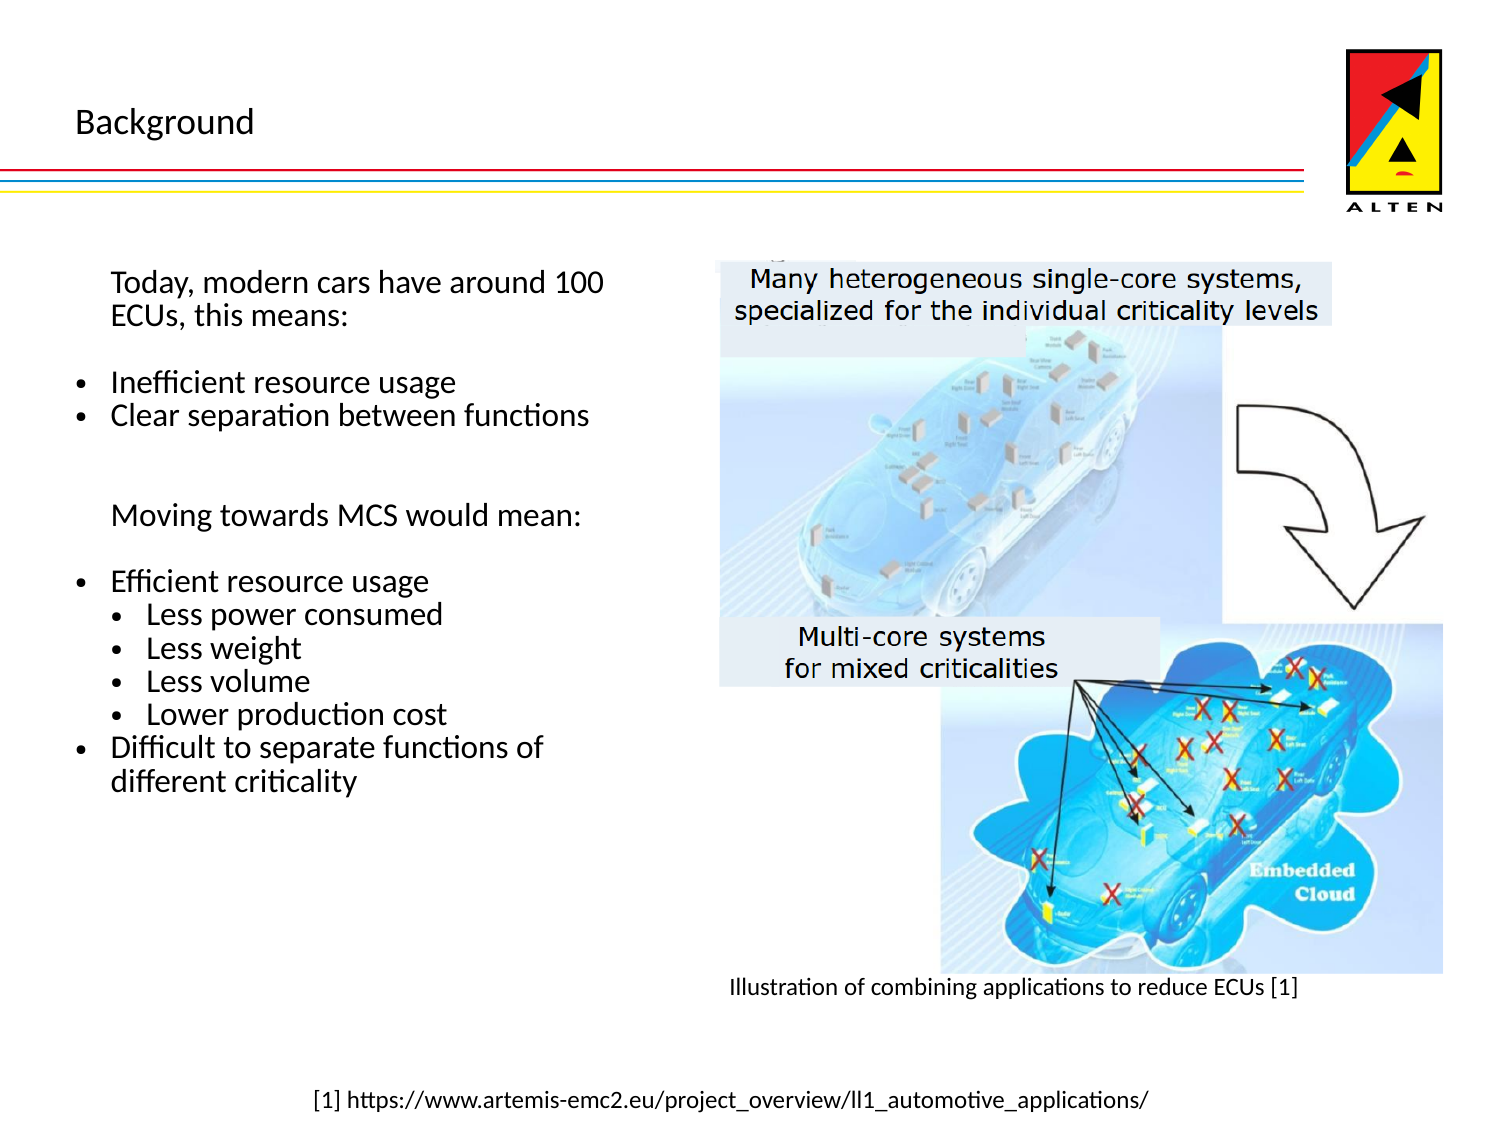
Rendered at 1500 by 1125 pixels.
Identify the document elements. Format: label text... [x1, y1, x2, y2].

text_box [1] https://www.artemis-emc2.eu/project_overview/ll1_automotive_applications/ [298, 1082, 1202, 1125]
text_box Illustration of combining applications to reduce ECUs [1] [714, 969, 1367, 1013]
picture [0, 183, 75, 193]
picture [715, 260, 1448, 980]
text_box Today, modern cars have around 100 ECUs, this means: Inefficient resource usage Clear separation between functions Moving towards MCS would mean: Efficient resource usage Less power consumed Less weight Less volume Lower production cost Difficult to separate functions of different criticality [60, 261, 661, 842]
picture [0, 169, 75, 179]
title Background [75, 31, 1306, 219]
